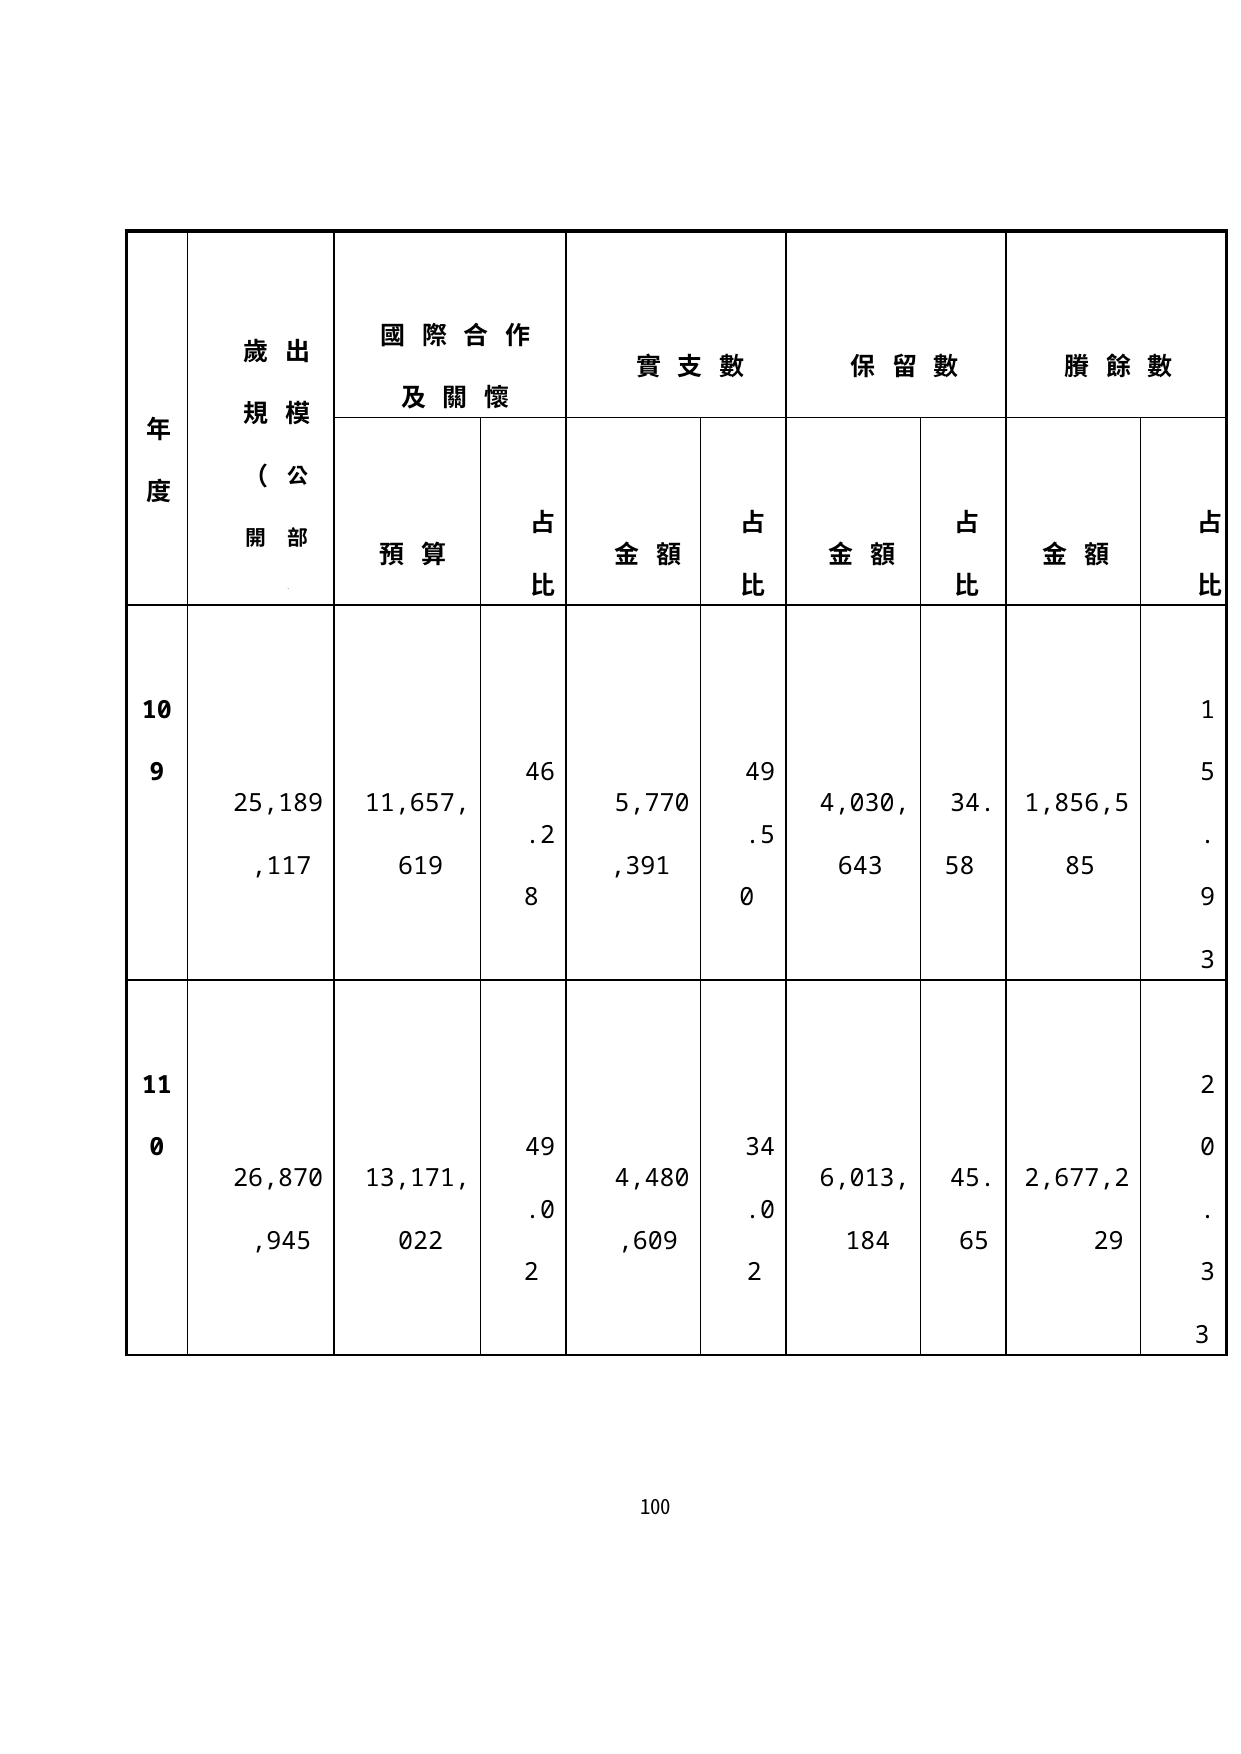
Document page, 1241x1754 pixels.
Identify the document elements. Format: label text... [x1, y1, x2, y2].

table_cell 4,480,609 [567, 981, 700, 1354]
table_cell 占比 [701, 418, 785, 604]
table_header 保留數 [787, 233, 1005, 417]
table_cell 110 [128, 981, 187, 1354]
table_header 年度 [128, 233, 187, 604]
table_cell 34.58 [921, 606, 1005, 979]
table_cell 45.65 [921, 981, 1005, 1354]
table_cell 占比 [481, 418, 565, 604]
table_header 國際合作及關懷 [335, 233, 565, 417]
table_cell 4,030,643 [787, 606, 920, 979]
table_cell 15.93 [1141, 606, 1225, 979]
table_cell 109 [128, 606, 187, 979]
table_cell 13,171,022 [335, 981, 480, 1354]
table_cell 49.02 [481, 981, 565, 1354]
table_cell 5,770,391 [567, 606, 700, 979]
table_cell 46.28 [481, 606, 565, 979]
table_cell 1,856,585 [1007, 606, 1140, 979]
table_cell 11,657,619 [335, 606, 480, 979]
table_cell 26,870,945 [188, 981, 333, 1354]
table_cell 金額 [1007, 418, 1140, 604]
table_cell 金額 [787, 418, 920, 604]
table_cell 預算 [335, 418, 480, 604]
table_cell 34.02 [701, 981, 785, 1354]
table_cell 金額 [567, 418, 700, 604]
table_cell 49.50 [701, 606, 785, 979]
table_header 實支數 [567, 233, 785, 417]
table_header 歲出規模 （公開部分） [188, 233, 333, 604]
table_cell 占比 [921, 418, 1005, 604]
table_cell 20.33 [1141, 981, 1225, 1354]
table_cell 占比 [1141, 418, 1225, 604]
table_cell 6,013,184 [787, 981, 920, 1354]
table_cell 2,677,229 [1007, 981, 1140, 1354]
table_header 賸餘數 [1007, 233, 1225, 417]
table_cell 25,189,117 [188, 606, 333, 979]
